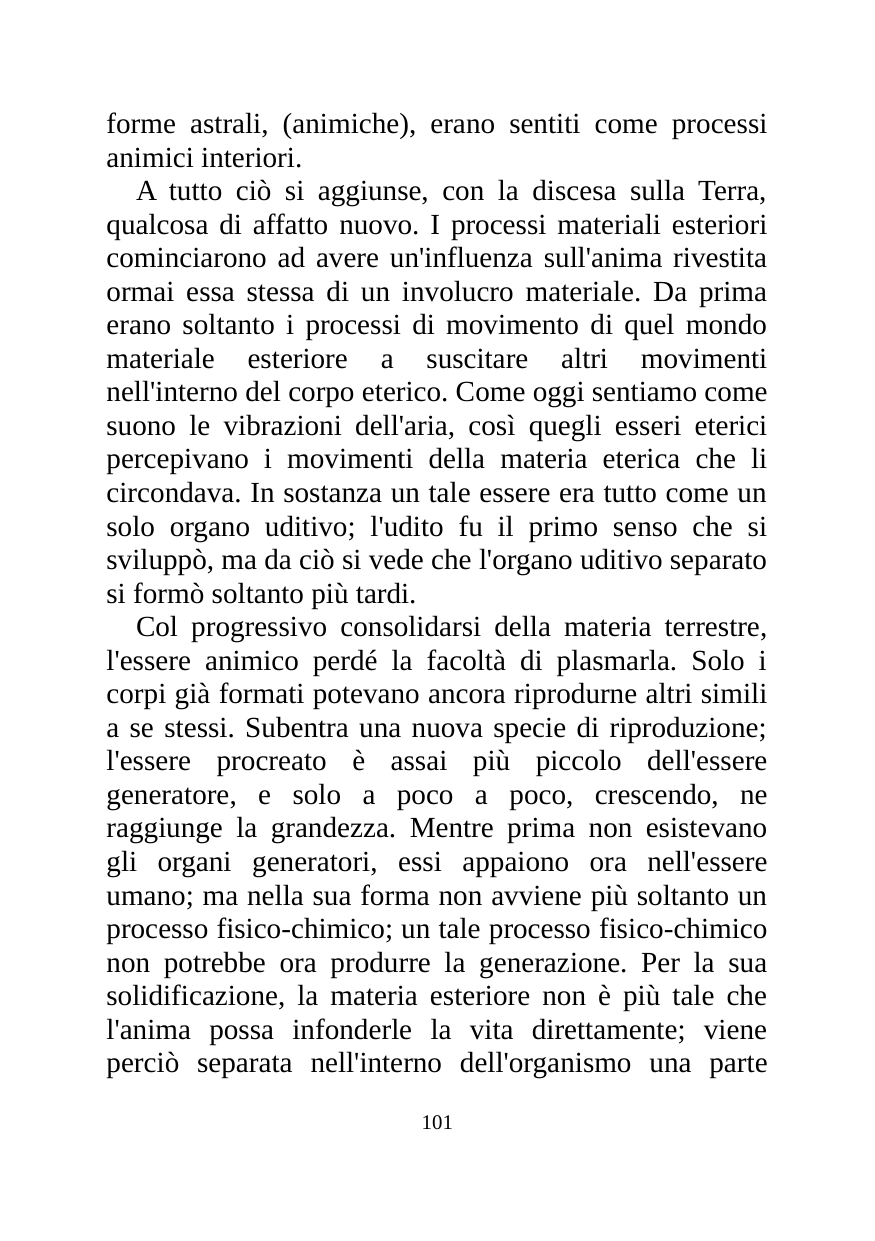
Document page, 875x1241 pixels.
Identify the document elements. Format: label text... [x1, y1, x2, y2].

text forme astrali, (animiche), erano sentiti come processi animici interiori. [106, 106, 768, 173]
text A tutto ciò si aggiunse, con la discesa sulla Terra, qualcosa di affatto nuovo. I processi materiali esteriori cominciarono ad avere un'influenza sull'anima rivestita ormai essa stessa di un involucro materiale. Da prima erano soltanto i processi di movimento di quel mondo materiale esteriore a suscitare altri movimenti nell'interno del corpo eterico. Come oggi sentiamo come suono le vibrazioni dell'aria, così quegli esseri eterici percepivano i movimenti della materia eterica che li circondava. In sostanza un tale essere era tutto come un solo organo uditivo; l'udito fu il primo senso che si sviluppò, ma da ciò si vede che l'organo uditivo separato si formò soltanto più tardi. [106, 173, 768, 609]
text Col progressivo consolidarsi della materia terrestre, l'essere animico perdé la facoltà di plasmarla. Solo i corpi già formati potevano ancora riprodurne altri simili a se stessi. Subentra una nuova specie di riproduzione; l'essere procreato è assai più piccolo dell'essere generatore, e solo a poco a poco, crescendo, ne raggiunge la grandezza. Mentre prima non esistevano gli organi generatori, essi appaiono ora nell'essere umano; ma nella sua forma non avviene più soltanto un processo fisico-chimico; un tale processo fisico-chimico non potrebbe ora produrre la generazione. Per la sua solidificazione, la materia esteriore non è più tale che l'anima possa infonderle la vita direttamente; viene perciò separata nell'interno dell'organismo una parte [106, 609, 768, 1079]
